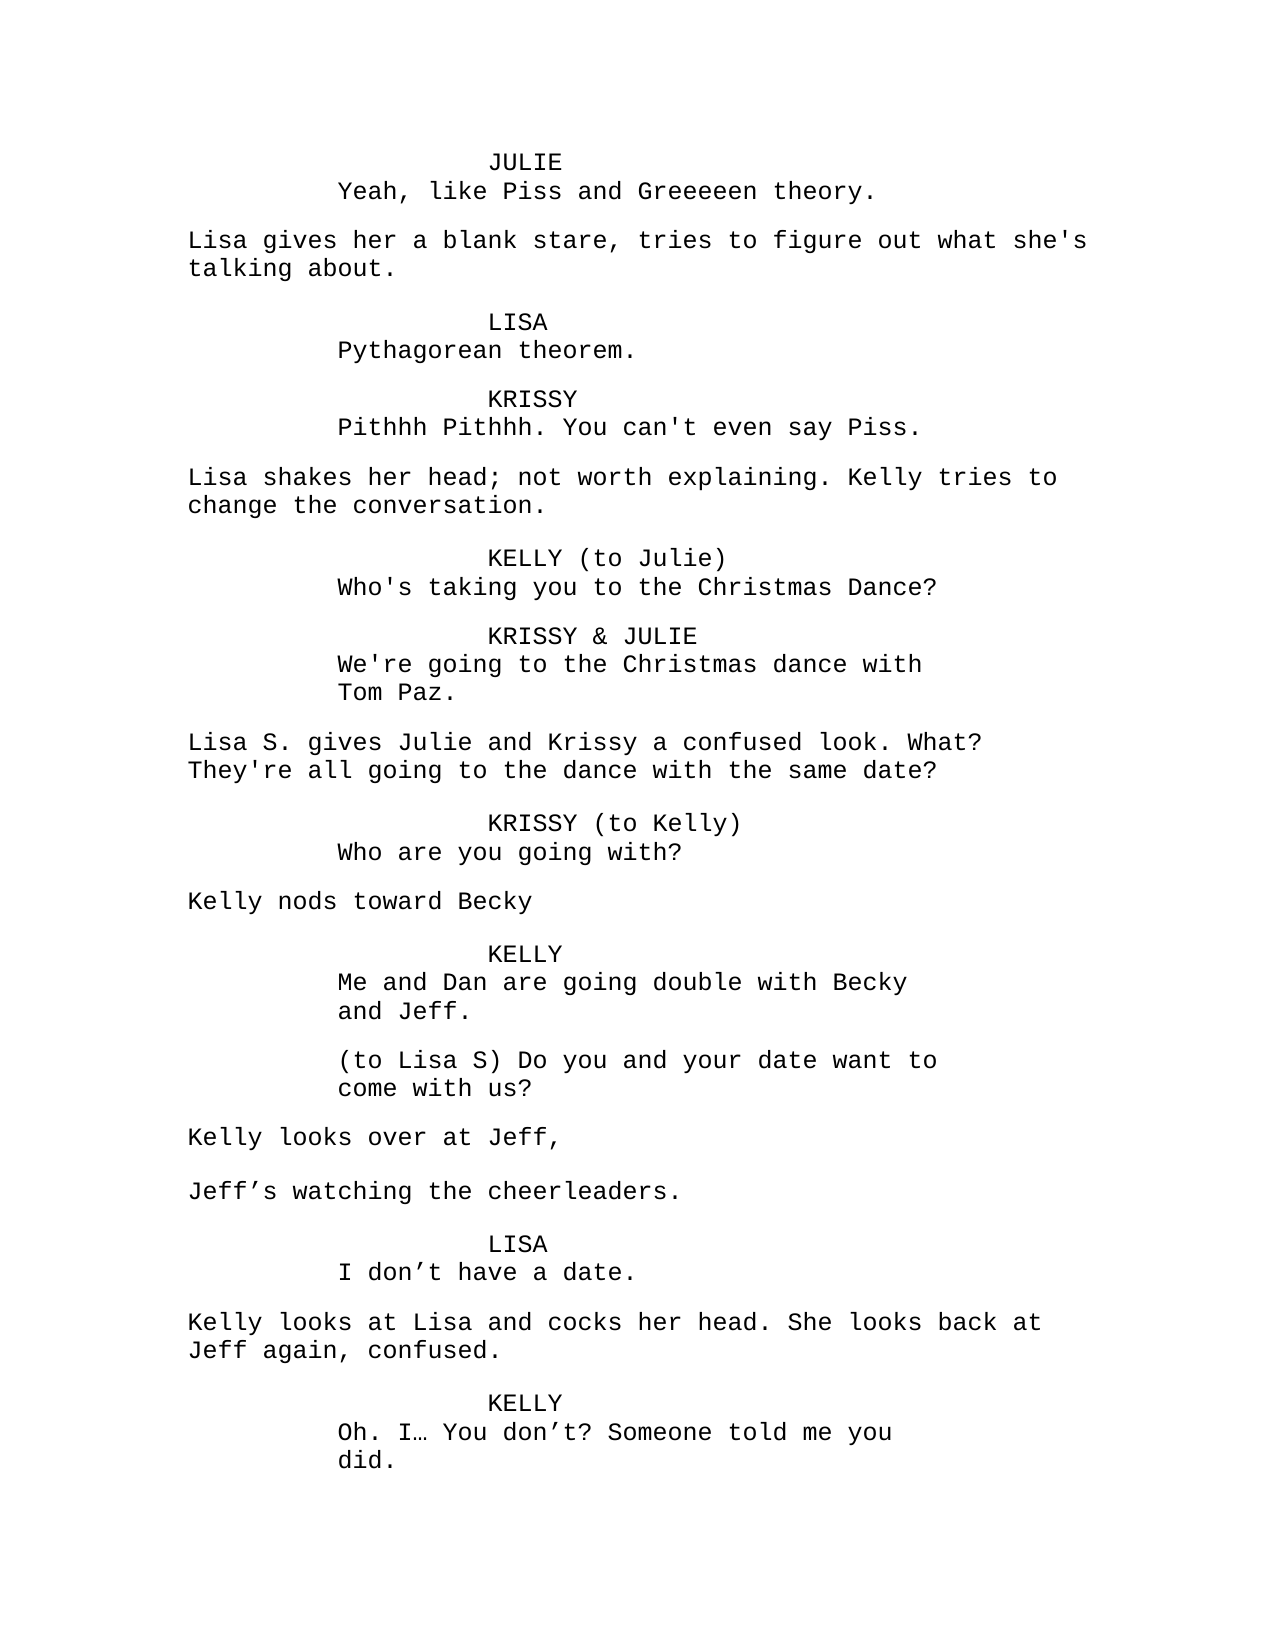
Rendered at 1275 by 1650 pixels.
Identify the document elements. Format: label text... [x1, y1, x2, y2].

text KELLY [187, 942, 1087, 970]
text KELLY (to Julie) [187, 546, 1087, 574]
text Kelly looks over at Jeff, [187, 1125, 1087, 1153]
text We're going to the Christmas dance with Tom Paz. [337, 652, 937, 708]
text Kelly looks at Lisa and cocks her head. She looks back at Jeff again, confused. [187, 1309, 1087, 1366]
text Lisa S. gives Julie and Krissy a confused look. What? They're all going to the dance with the same date? [187, 729, 1087, 786]
text (to Lisa S) Do you and your date want to come with us? [337, 1047, 937, 1104]
text Who's taking you to the Christmas Dance? [337, 574, 937, 602]
text JULIE [187, 150, 1087, 178]
text I don’t have a date. [337, 1260, 937, 1288]
text Pithhh Pithhh. You can't even say Piss. [337, 415, 937, 443]
text Kelly nods toward Becky [187, 888, 1087, 917]
text Jeff’s watching the cheerleaders. [187, 1178, 1087, 1207]
text KRISSY & JULIE [187, 623, 1087, 652]
text Lisa shakes her head; not worth explaining. Kelly tries to change the conversation. [187, 464, 1087, 521]
text KRISSY [187, 387, 1087, 415]
text Lisa gives her a blank stare, tries to figure out what she's talking about. [187, 227, 1087, 284]
text Me and Dan are going double with Becky and Jeff. [337, 970, 937, 1027]
text LISA [187, 1232, 1087, 1260]
text Yeah, like Piss and Greeeeen theory. [337, 178, 937, 207]
text KELLY [187, 1391, 1087, 1419]
text Pythagorean theorem. [337, 337, 937, 366]
text LISA [187, 309, 1087, 337]
text Oh. I… You don’t? Someone told me you did. [337, 1419, 937, 1476]
text KRISSY (to Kelly) [187, 811, 1087, 839]
text Who are you going with? [337, 839, 937, 867]
